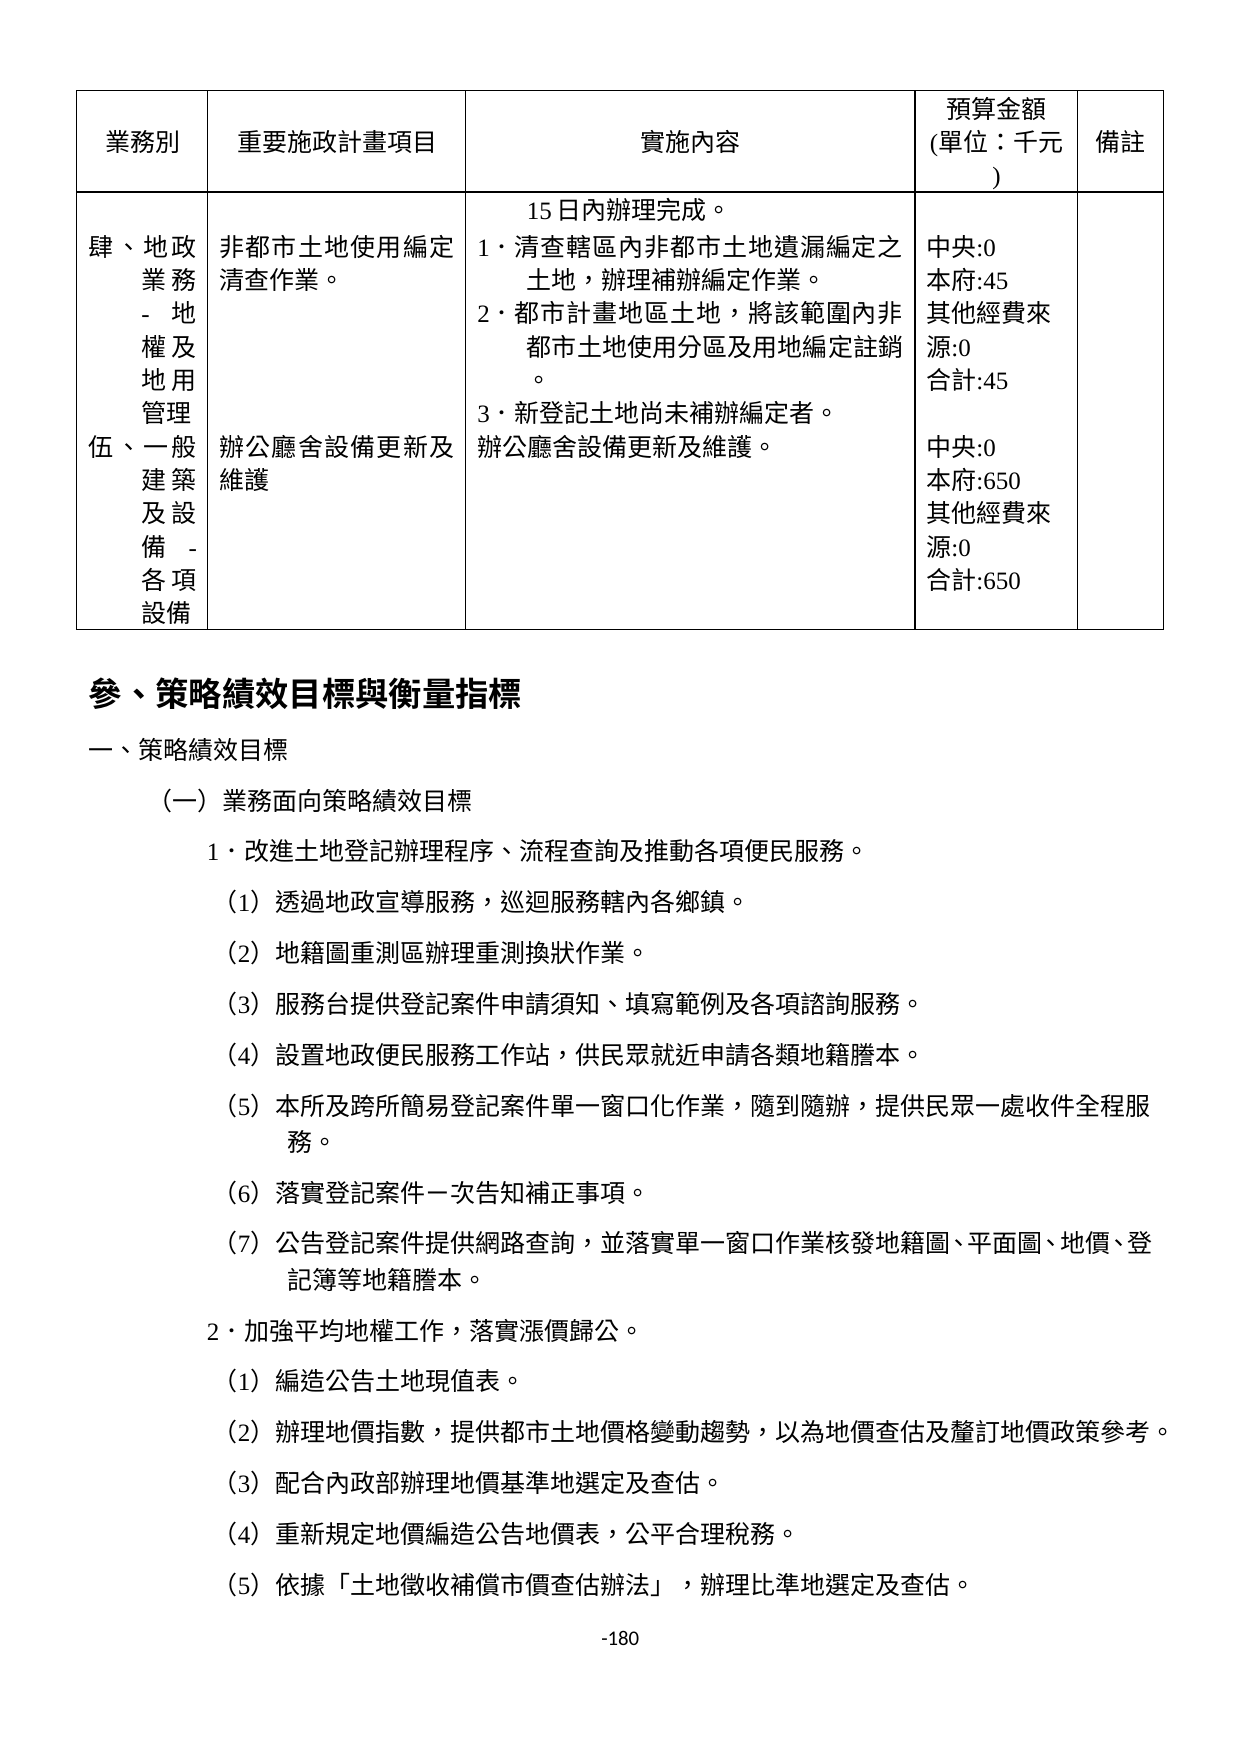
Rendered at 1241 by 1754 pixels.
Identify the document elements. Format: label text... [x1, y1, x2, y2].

list 編造公告土地現值表。 [213, 1362, 1152, 1398]
table_cell [77, 193, 207, 229]
text 一、策略績效目標 [88, 730, 1152, 766]
table_cell 肆、地政業務-地權及地用管理 [77, 229, 207, 429]
list 本所及跨所簡易登記案件單一窗口化作業，隨到隨辦，提供民眾一處收件全程服務。 [213, 1086, 1152, 1158]
list 落實登記案件ㄧ次告知補正事項。 [213, 1173, 1152, 1209]
table_header 備註 [1078, 91, 1163, 191]
list 公告登記案件提供網路查詢，並落實單一窗口作業核發地籍圖、平面圖、地價、登記簿等地籍謄本。 [213, 1224, 1152, 1296]
table_cell [208, 193, 465, 229]
table_cell 15日內辦理完成。 [466, 193, 914, 229]
list 地籍圖重測區辦理重測換狀作業。 [213, 933, 1152, 970]
table_cell [1078, 193, 1163, 229]
table_header 實施內容 [466, 91, 914, 191]
list 辦理地價指數，提供都市土地價格變動趨勢，以為地價查估及釐訂地價政策參考。 [213, 1413, 1152, 1449]
list 改進土地登記辦理程序、流程查詢及推動各項便民服務。 [207, 832, 1152, 868]
table_header 重要施政計畫項目 [208, 91, 465, 191]
table_cell 中央:0 本府:45 其他經費來源:0 合計:45 [916, 229, 1077, 429]
list 重新規定地價編造公告地價表，公平合理稅務。 [213, 1514, 1152, 1551]
list 配合內政部辦理地價基準地選定及查估。 [213, 1463, 1152, 1500]
text （一）業務面向策略績效目標 [148, 781, 1152, 817]
list 依據「土地徵收補償市價查估辦法」，辦理比準地選定及查估。 [213, 1565, 1152, 1601]
table_cell 中央:0 本府:650 其他經費來源:0 合計:650 [916, 429, 1077, 629]
table_header 業務別 [77, 91, 207, 191]
list 設置地政便民服務工作站，供民眾就近申請各類地籍謄本。 [213, 1035, 1152, 1071]
list 服務台提供登記案件申請須知、填寫範例及各項諮詢服務。 [213, 984, 1152, 1021]
table_cell 辦公廳舍設備更新及維護。 [466, 429, 914, 629]
list 加強平均地權工作，落實漲價歸公。 [207, 1311, 1152, 1347]
table_cell [916, 193, 1077, 229]
text 參、策略績效目標與衡量指標 [88, 667, 1152, 716]
table_cell 伍、一般建築及設備-各項設備 [77, 429, 207, 629]
table_header 預算金額 (單位：千元) [916, 91, 1077, 191]
table_cell 清查轄區內非都市土地遺漏編定之土地，辦理補辦編定作業。 都市計畫地區土地，將該範圍內非都市土地使用分區及用地編定註銷。 新登記土地尚未補辦編定者。 [466, 229, 914, 429]
table_cell 辦公廳舍設備更新及維護 [208, 429, 465, 629]
table_cell [1078, 229, 1163, 429]
list 透過地政宣導服務，巡迴服務轄內各鄉鎮。 [213, 883, 1152, 919]
table_cell [1078, 429, 1163, 629]
table_cell 非都市土地使用編定清查作業。 [208, 229, 465, 429]
